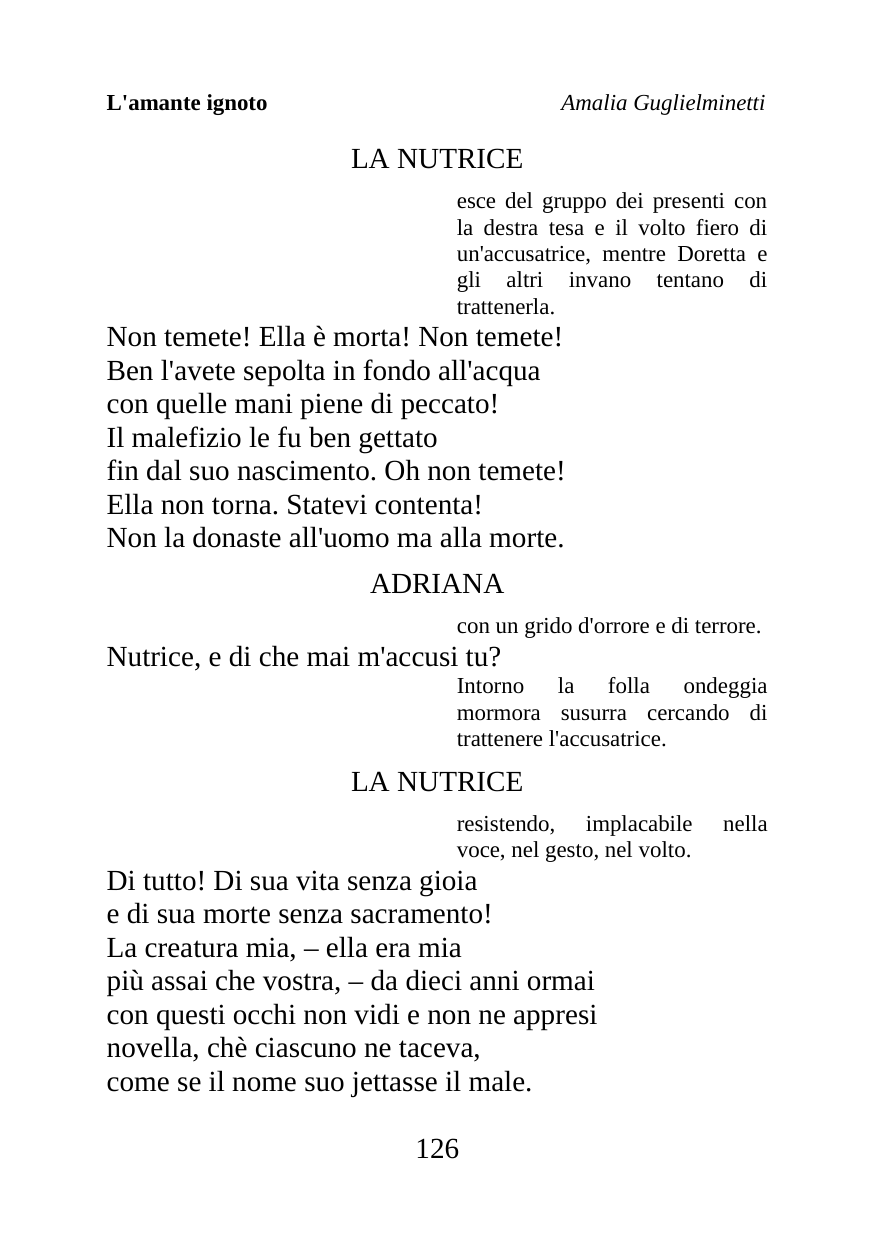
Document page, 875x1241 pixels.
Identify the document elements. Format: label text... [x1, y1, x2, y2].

text con un grido d'orrore e di terrore. [457, 612, 768, 639]
text LA NUTRICE [106, 141, 768, 175]
text resistendo, implacabile nella voce, nel gesto, nel volto. [457, 810, 768, 863]
text LA NUTRICE [106, 764, 768, 797]
text esce del gruppo dei presenti con la destra tesa e il volto fiero di un'accusatrice, mentre Doretta e gli altri invano tentano di trattenerla. [457, 187, 768, 319]
text Non temete! Ella è morta! Non temete! Ben l'avete sepolta in fondo all'acqua con quelle mani piene di peccato! Il malefizio le fu ben gettato fin dal suo nascimento. Oh non temete! Ella non torna. Statevi contenta! Non la donaste all'uomo ma alla morte. [106, 319, 768, 554]
text Nutrice, e di che mai m'accusi tu? [106, 639, 768, 672]
text ADRIANA [106, 566, 768, 600]
text Di tutto! Di sua vita senza gioia e di sua morte senza sacramento! La creatura mia, – ella era mia più assai che vostra, – da dieci anni ormai con questi occhi non vidi e non ne appresi novella, chè ciascuno ne taceva, come se il nome suo jettasse il male. [106, 863, 768, 1097]
text Intorno la folla ondeggia mormora susurra cercando di trattenere l'accusatrice. [457, 672, 768, 751]
